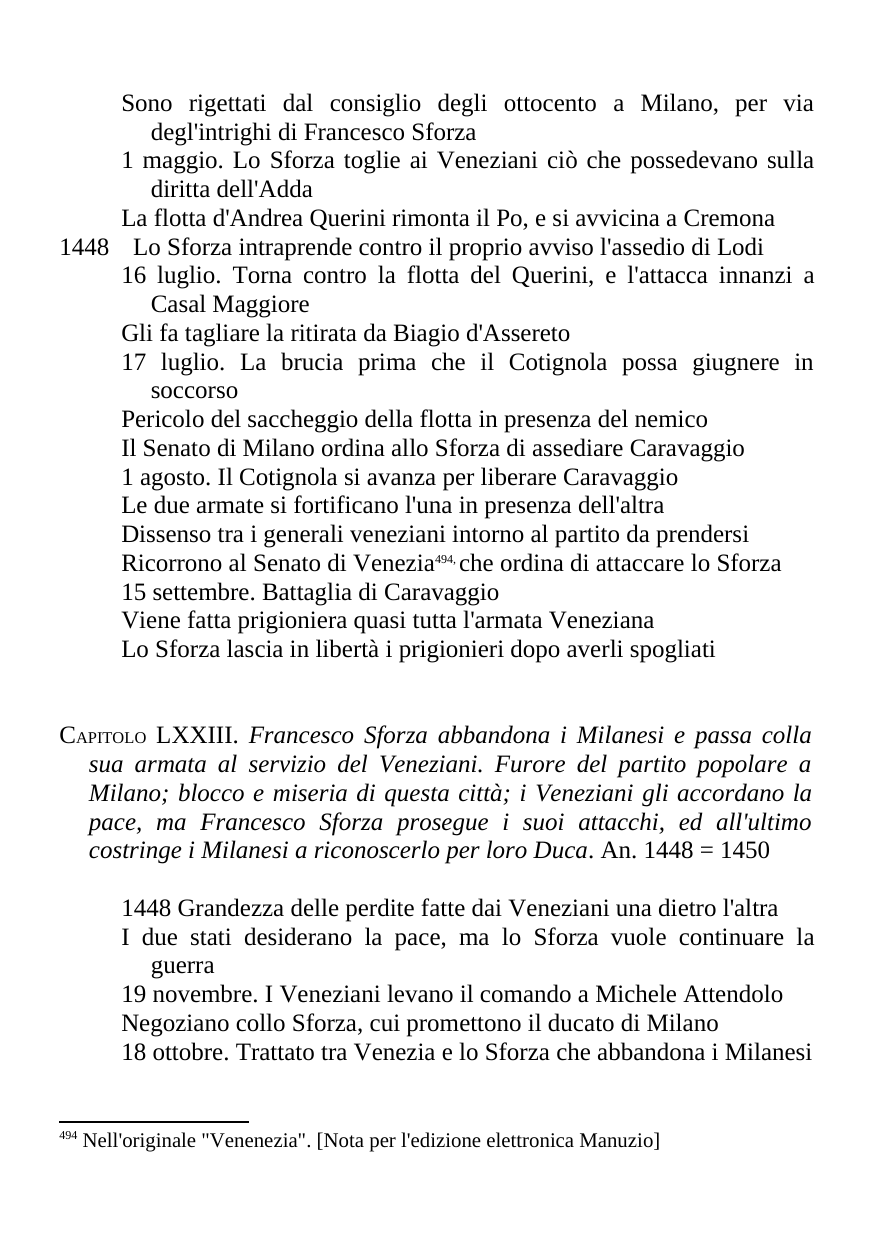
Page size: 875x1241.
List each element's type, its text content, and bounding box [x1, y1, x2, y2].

text 17 luglio. La brucia prima che il Cotignola possa giugnere in soccorso [121, 347, 815, 404]
text 19 novembre. I Veneziani levano il comando a Michele Attendolo [121, 979, 815, 1008]
text 1448 Grandezza delle perdite fatte dai Veneziani una dietro l'altra [121, 893, 815, 922]
text 1 agosto. Il Cotignola si avanza per liberare Caravaggio [121, 462, 815, 490]
text 16 luglio. Torna contro la flotta del Querini, e l'attacca innanzi a Casal Maggiore [121, 260, 815, 318]
text Il Senato di Milano ordina allo Sforza di assediare Caravaggio [121, 433, 815, 462]
text Le due armate si fortificano l'una in presenza dell'altra [121, 490, 815, 519]
text Viene fatta prigioniera quasi tutta l'armata Veneziana [121, 605, 815, 634]
text Pericolo del saccheggio della flotta in presenza del nemico [121, 404, 815, 433]
text Negoziano collo Sforza, cui promettono il ducato di Milano [121, 1008, 815, 1037]
text La flotta d'Andrea Querini rimonta il Po, e si avvicina a Cremona [121, 203, 815, 232]
text Sono rigettati dal consiglio degli ottocento a Milano, per via degl'intrighi di Francesco Sforza [121, 88, 815, 145]
text Capitolo LXXIII. Francesco Sforza abbandona i Milanesi e passa colla sua armata al servizio del Veneziani. Furore del partito popolare a Milano; blocco e miseria di questa città; i Veneziani gli accordano la pace, ma Francesco Sforza prosegue i suoi attacchi, ed all'ultimo costringe i Milanesi a riconoscerlo per loro Duca. An. 1448 = 1450 [59, 720, 815, 864]
text 18 ottobre. Trattato tra Venezia e lo Sforza che abbandona i Milanesi [121, 1037, 815, 1065]
text I due stati desiderano la pace, ma lo Sforza vuole continuare la guerra [121, 922, 815, 979]
text 1448 Lo Sforza intraprende contro il proprio avviso l'assedio di Lodi [59, 232, 815, 260]
text Lo Sforza lascia in libertà i prigionieri dopo averli spogliati [121, 634, 815, 663]
text 15 settembre. Battaglia di Caravaggio [121, 577, 815, 605]
text 1 maggio. Lo Sforza toglie ai Veneziani ciò che possedevano sulla diritta dell'Adda [121, 145, 815, 203]
text Dissenso tra i generali veneziani intorno al partito da prendersi [121, 519, 815, 548]
text Ricorrono al Senato di Venezia, che ordina di attaccare lo Sforza [121, 548, 815, 577]
text Nell'originale "Venenezia". [Nota per l'edizione elettronica Manuzio] [59, 1128, 815, 1152]
text Gli fa tagliare la ritirata da Biagio d'Assereto [121, 318, 815, 347]
